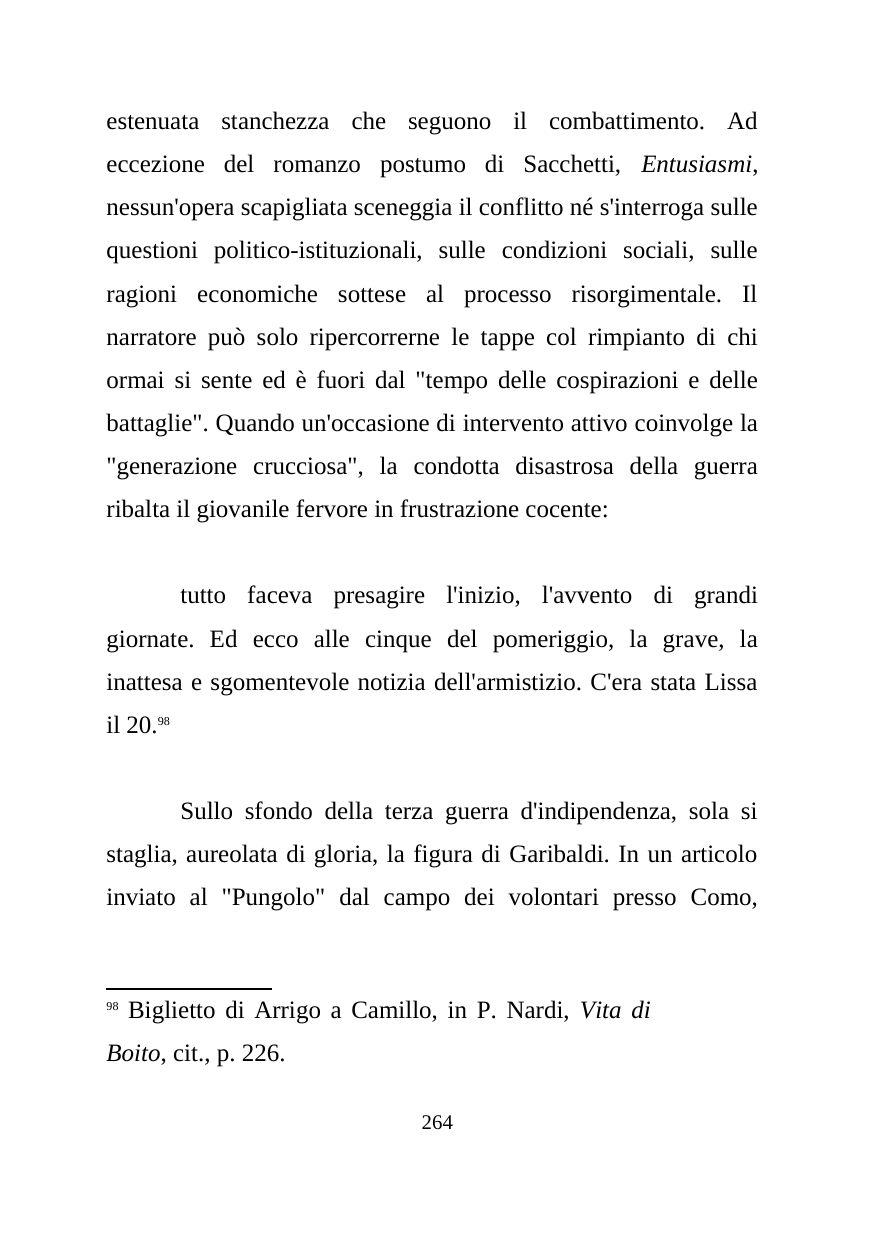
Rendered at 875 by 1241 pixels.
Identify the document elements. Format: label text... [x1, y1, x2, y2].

text Biglietto di Arrigo a Camillo, in P. Nardi, Vita di Boito, cit., p. 226. [106, 995, 653, 1067]
text Sullo sfondo della terza guerra d'indipendenza, sola si staglia, aureolata di gloria, la figura di Garibaldi. In un articolo inviato al "Pungolo" dal campo dei volontari presso Como, [106, 796, 758, 911]
text estenuata stanchezza che seguono il combattimento. Ad eccezione del romanzo postumo di Sacchetti, Entusiasmi, nessun'opera scapigliata sceneggia il conflitto né s'interroga sulle questioni politico-istituzionali, sulle condizioni sociali, sulle ragioni economiche sottese al processo risorgimentale. Il narratore può solo ripercorrerne le tappe col rimpianto di chi ormai si sente ed è fuori dal "tempo delle cospirazioni e delle battaglie". Quando un'occasione di intervento attivo coinvolge la "generazione crucciosa", la condotta disastrosa della guerra ribalta il giovanile fervore in frustrazione cocente: [106, 106, 758, 523]
text tutto faceva presagire l'inizio, l'avvento di grandi giornate. Ed ecco alle cinque del pomeriggio, la grave, la inattesa e sgomentevole notizia dell'armistizio. C'era stata Lissa il 20. [106, 581, 758, 739]
